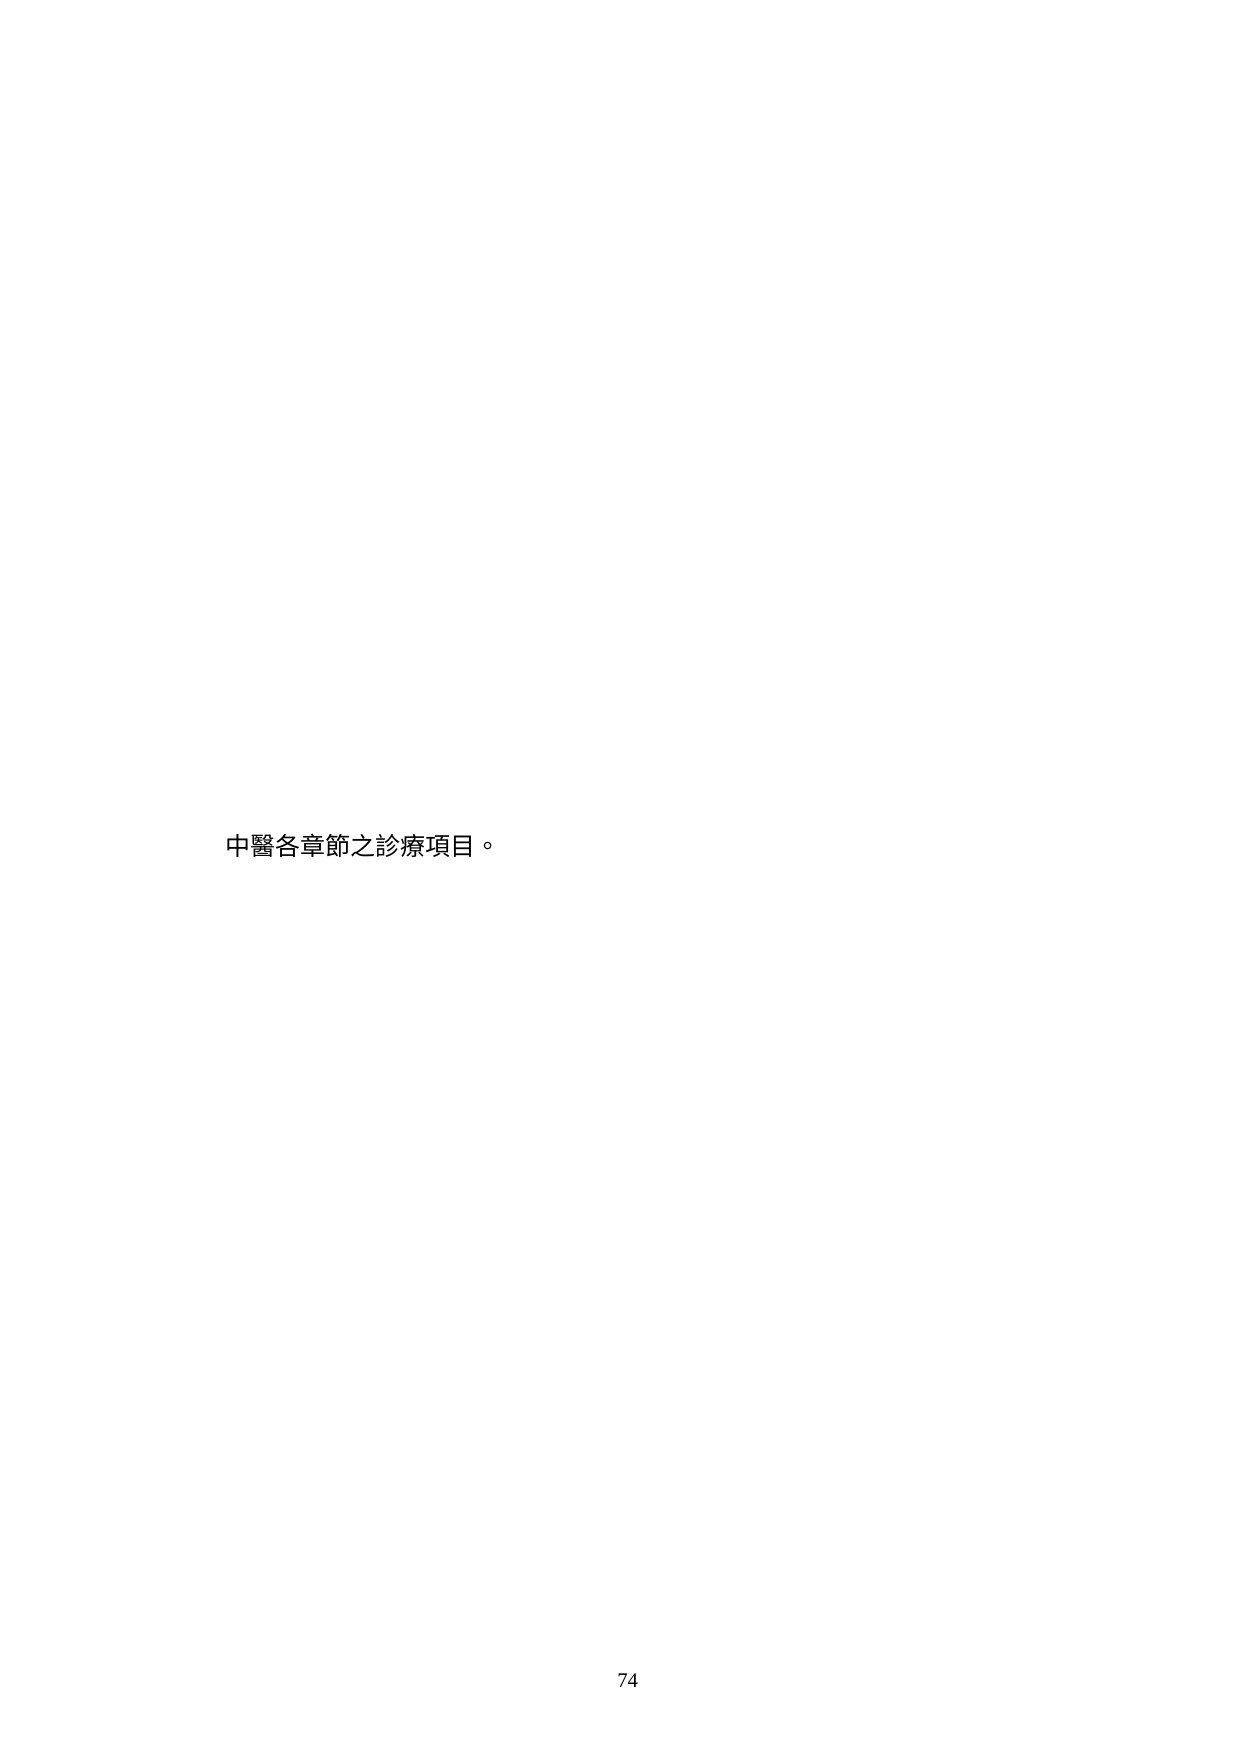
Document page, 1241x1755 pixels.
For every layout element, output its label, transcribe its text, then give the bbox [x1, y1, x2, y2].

text 中醫各章節之診療項目。 [162, 803, 1122, 865]
